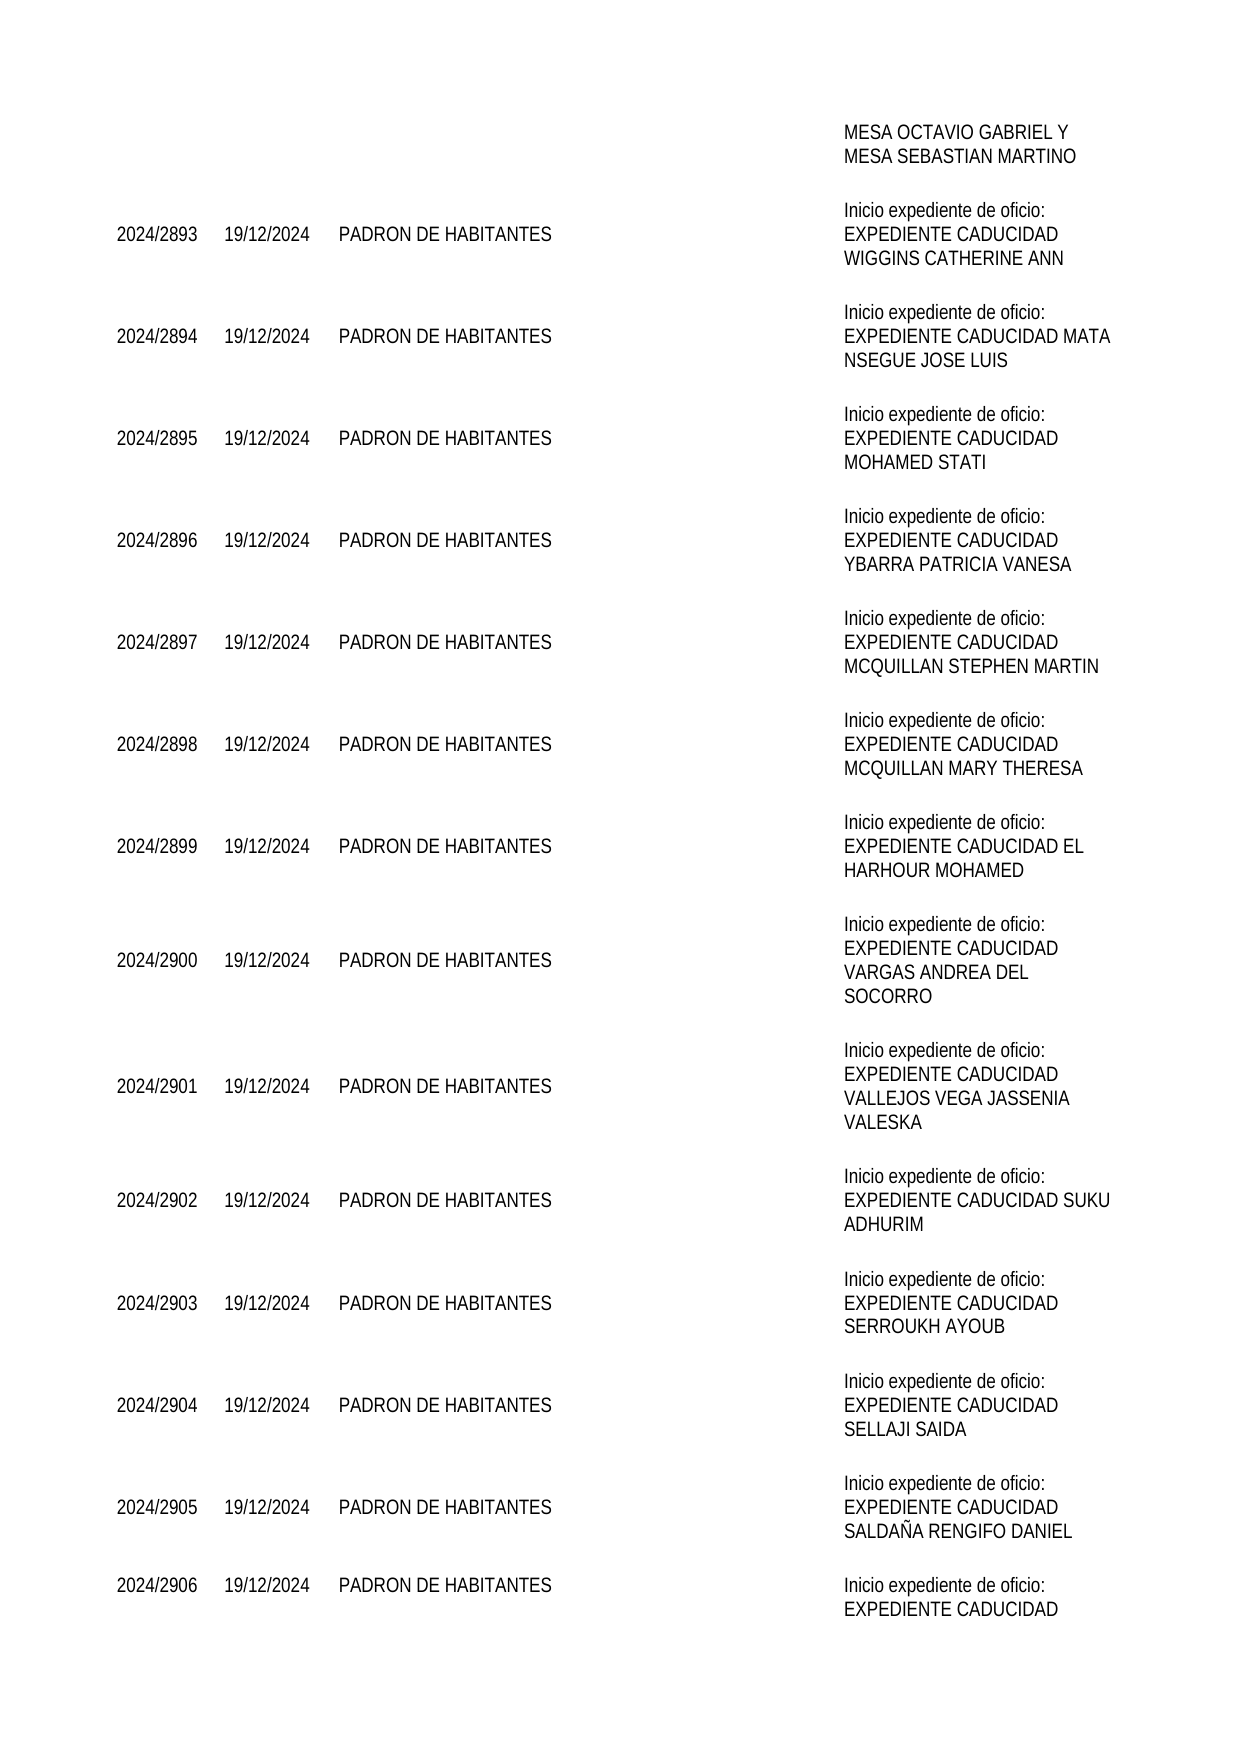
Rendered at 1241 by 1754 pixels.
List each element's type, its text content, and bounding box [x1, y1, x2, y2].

table_cell Inicio expediente de oficio: EXPEDIENTE CADUCIDAD MATA NSEGUE JOSE LUIS [842, 298, 1114, 373]
table_cell 2024/2899 [115, 809, 222, 884]
table_cell [1114, 400, 1119, 475]
table_cell 19/12/2024 [223, 911, 337, 1010]
table_cell [337, 1136, 842, 1163]
table_cell [115, 1544, 222, 1571]
table_cell 2024/2900 [115, 911, 222, 1010]
table_cell 19/12/2024 [223, 1469, 337, 1544]
table_cell PADRON DE HABITANTES [337, 298, 842, 373]
table_cell PADRON DE HABITANTES [337, 1571, 842, 1622]
table_cell PADRON DE HABITANTES [337, 1163, 842, 1238]
table_cell [337, 118, 842, 169]
table_cell [842, 271, 1114, 298]
table_cell [223, 1136, 337, 1163]
table_cell [223, 578, 337, 604]
table_cell Inicio expediente de oficio: EXPEDIENTE CADUCIDAD SUKU ADHURIM [842, 1163, 1114, 1238]
table_cell 19/12/2024 [223, 1367, 337, 1442]
table_cell Inicio expediente de oficio: EXPEDIENTE CADUCIDAD YBARRA PATRICIA VANESA [842, 503, 1114, 577]
table_cell PADRON DE HABITANTES [337, 1367, 842, 1442]
table_cell [223, 884, 337, 911]
table_cell [842, 169, 1114, 196]
table_cell 2024/2896 [115, 503, 222, 577]
table_cell [842, 1238, 1114, 1265]
table_cell PADRON DE HABITANTES [337, 911, 842, 1010]
table_cell [337, 373, 842, 400]
table_cell [337, 1442, 842, 1469]
table_cell [842, 884, 1114, 911]
table_cell PADRON DE HABITANTES [337, 400, 842, 475]
table_cell [1114, 605, 1119, 679]
table_cell [115, 271, 222, 298]
table_cell 2024/2904 [115, 1367, 222, 1442]
table_cell [1114, 196, 1119, 271]
table_cell [842, 680, 1114, 707]
table_cell Inicio expediente de oficio: EXPEDIENTE CADUCIDAD MOHAMED STATI [842, 400, 1114, 475]
table_cell [1114, 1037, 1119, 1136]
table_cell [1114, 578, 1119, 604]
table_cell 2024/2893 [115, 196, 222, 271]
table_cell 2024/2903 [115, 1265, 222, 1340]
table_cell Inicio expediente de oficio: EXPEDIENTE CADUCIDAD MCQUILLAN STEPHEN MARTIN [842, 605, 1114, 679]
table_cell [1114, 373, 1119, 400]
table_cell PADRON DE HABITANTES [337, 707, 842, 782]
table_cell [1114, 680, 1119, 707]
table_cell [1114, 1163, 1119, 1238]
table_cell [337, 1238, 842, 1265]
table_cell 19/12/2024 [223, 196, 337, 271]
table_cell [1114, 271, 1119, 298]
table_cell 2024/2895 [115, 400, 222, 475]
table_cell 2024/2898 [115, 707, 222, 782]
table_cell [223, 1442, 337, 1469]
table_cell PADRON DE HABITANTES [337, 1469, 842, 1544]
table_cell 2024/2906 [115, 1571, 222, 1622]
table_cell [115, 1010, 222, 1037]
table_cell [223, 169, 337, 196]
table_cell [223, 1544, 337, 1571]
table_cell [337, 1010, 842, 1037]
table_cell [1114, 1340, 1119, 1367]
table_cell PADRON DE HABITANTES [337, 1265, 842, 1340]
table_cell [842, 578, 1114, 604]
table_cell [1114, 884, 1119, 911]
table_cell [1114, 1367, 1119, 1442]
table_cell [1114, 1136, 1119, 1163]
table_cell PADRON DE HABITANTES [337, 809, 842, 884]
table_cell 2024/2897 [115, 605, 222, 679]
table_cell 19/12/2024 [223, 809, 337, 884]
table_cell [1114, 169, 1119, 196]
table_cell [223, 118, 337, 169]
table_cell 19/12/2024 [223, 1037, 337, 1136]
table_cell [223, 680, 337, 707]
table_cell Inicio expediente de oficio: EXPEDIENTE CADUCIDAD WIGGINS CATHERINE ANN [842, 196, 1114, 271]
table_cell [223, 271, 337, 298]
table_cell PADRON DE HABITANTES [337, 196, 842, 271]
table_cell [115, 118, 222, 169]
table_cell [842, 475, 1114, 502]
table_cell 19/12/2024 [223, 503, 337, 577]
table_cell 19/12/2024 [223, 1163, 337, 1238]
table_cell [223, 1238, 337, 1265]
table_cell [115, 1340, 222, 1367]
table_cell 2024/2902 [115, 1163, 222, 1238]
table_cell [842, 1340, 1114, 1367]
table_cell MESA OCTAVIO GABRIEL Y MESA SEBASTIAN MARTINO [842, 118, 1114, 169]
table_cell [842, 1136, 1114, 1163]
table_cell [1114, 809, 1119, 884]
table_cell [337, 1544, 842, 1571]
table_cell [115, 1442, 222, 1469]
table_cell [1114, 1238, 1119, 1265]
table_cell 2024/2905 [115, 1469, 222, 1544]
table_cell [115, 1238, 222, 1265]
table_cell [337, 475, 842, 502]
table_cell 2024/2894 [115, 298, 222, 373]
table_cell [842, 1442, 1114, 1469]
table_cell [1114, 1544, 1119, 1571]
table_cell Inicio expediente de oficio: EXPEDIENTE CADUCIDAD EL HARHOUR MOHAMED [842, 809, 1114, 884]
table_cell [1114, 118, 1119, 169]
table_cell [1114, 475, 1119, 502]
table_cell Inicio expediente de oficio: EXPEDIENTE CADUCIDAD SERROUKH AYOUB [842, 1265, 1114, 1340]
table_cell PADRON DE HABITANTES [337, 1037, 842, 1136]
table_cell Inicio expediente de oficio: EXPEDIENTE CADUCIDAD VALLEJOS VEGA JASSENIA VALESKA [842, 1037, 1114, 1136]
table_cell [1114, 782, 1119, 809]
table_cell [337, 271, 842, 298]
table_cell [115, 680, 222, 707]
table_cell [223, 1010, 337, 1037]
table_cell [337, 578, 842, 604]
table_cell [115, 1136, 222, 1163]
table_cell [842, 782, 1114, 809]
table_cell [223, 782, 337, 809]
table_cell [1114, 298, 1119, 373]
table_cell 19/12/2024 [223, 1265, 337, 1340]
table_cell [337, 169, 842, 196]
table_cell [1114, 1265, 1119, 1340]
table_cell [115, 475, 222, 502]
table_cell [337, 884, 842, 911]
table_cell [223, 373, 337, 400]
table_cell [1114, 911, 1119, 1010]
table_cell [337, 680, 842, 707]
table_cell Inicio expediente de oficio: EXPEDIENTE CADUCIDAD SALDAÑA RENGIFO DANIEL [842, 1469, 1114, 1544]
table_cell PADRON DE HABITANTES [337, 605, 842, 679]
table_cell PADRON DE HABITANTES [337, 503, 842, 577]
table_cell [842, 1544, 1114, 1571]
table_cell Inicio expediente de oficio: EXPEDIENTE CADUCIDAD MCQUILLAN MARY THERESA [842, 707, 1114, 782]
table_cell [115, 578, 222, 604]
table_cell [842, 1010, 1114, 1037]
table_cell Inicio expediente de oficio: EXPEDIENTE CADUCIDAD [842, 1571, 1114, 1622]
table_cell [1114, 1442, 1119, 1469]
table_cell Inicio expediente de oficio: EXPEDIENTE CADUCIDAD SELLAJI SAIDA [842, 1367, 1114, 1442]
table_cell 19/12/2024 [223, 1571, 337, 1622]
table_cell 19/12/2024 [223, 400, 337, 475]
table_cell [115, 884, 222, 911]
table_cell [115, 373, 222, 400]
table_cell [337, 1340, 842, 1367]
table_cell 19/12/2024 [223, 707, 337, 782]
table_cell [115, 169, 222, 196]
table_cell [337, 782, 842, 809]
table_cell [1114, 707, 1119, 782]
table_cell [115, 782, 222, 809]
table_cell [223, 1340, 337, 1367]
table_cell 2024/2901 [115, 1037, 222, 1136]
table_cell [1114, 1571, 1119, 1622]
table_cell [223, 475, 337, 502]
table_cell 19/12/2024 [223, 605, 337, 679]
table_cell [1114, 1010, 1119, 1037]
table_cell [842, 373, 1114, 400]
table_cell [1114, 1469, 1119, 1544]
table_cell [1114, 503, 1119, 577]
table_cell 19/12/2024 [223, 298, 337, 373]
table_cell Inicio expediente de oficio: EXPEDIENTE CADUCIDAD VARGAS ANDREA DEL SOCORRO [842, 911, 1114, 1010]
